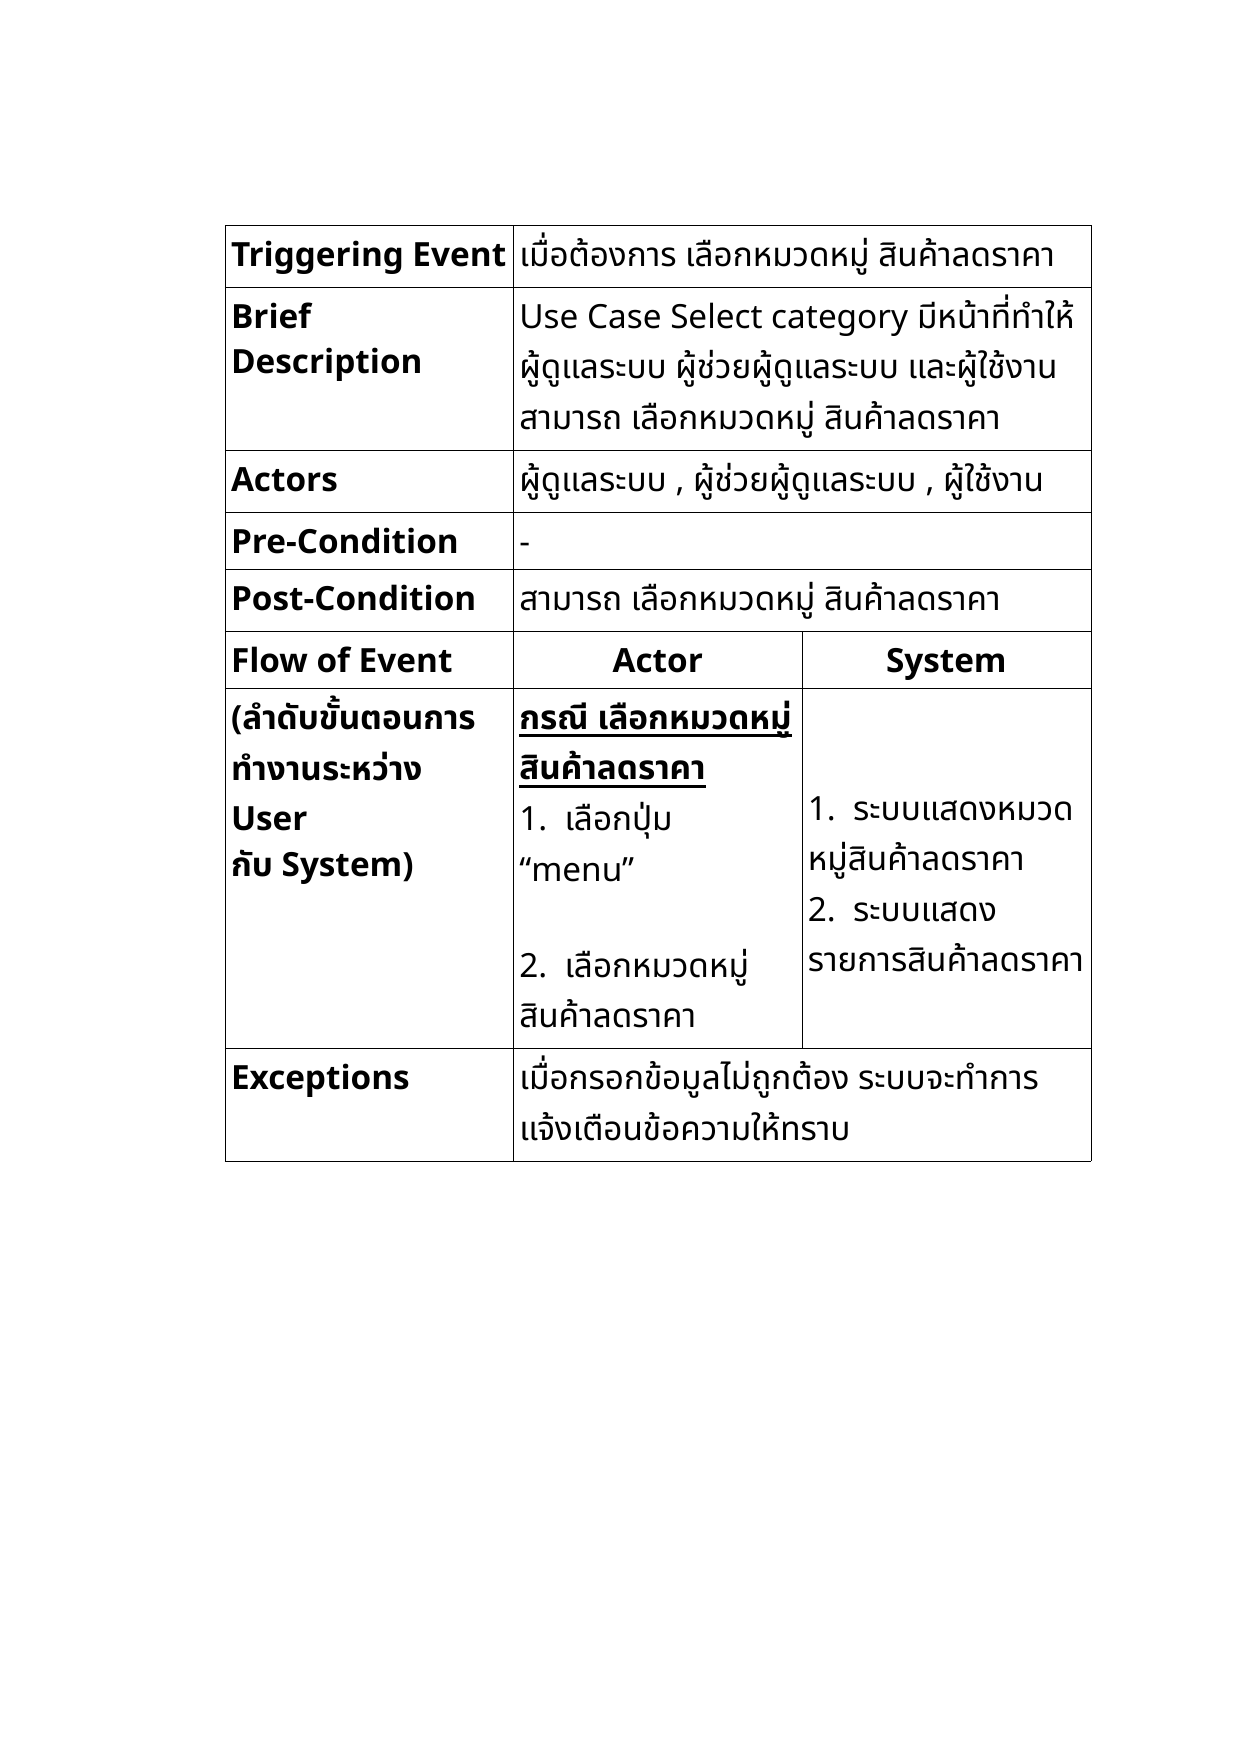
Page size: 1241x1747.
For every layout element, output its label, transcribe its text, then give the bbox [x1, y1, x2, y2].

table_cell กรณี เลือกหมวดหมู่ สินค้าลดราคา 1. เลือกปุ่ม “menu” 2. เลือกหมวดหมู่ สินค้าลดราคา [514, 689, 802, 1048]
table_cell 1. ระบบแสดงหมวดหมู่สินค้าลดราคา 2. ระบบแสดงรายการสินค้าลดราคา [803, 689, 1091, 1048]
table_cell (ลำดับขั้นตอนการ ทำงานระหว่าง User กับ System) [226, 689, 513, 1048]
table_cell สามารถ เลือกหมวดหมู่ สินค้าลดราคา [514, 570, 1091, 631]
table_cell เมื่อกรอกข้อมูลไม่ถูกต้อง ระบบจะทำการแจ้งเตือนข้อความให้ทราบ [514, 1049, 1091, 1161]
table_cell Flow of Event [226, 632, 513, 688]
table_cell Actor [514, 632, 802, 688]
table_cell Triggering Event [226, 226, 513, 287]
table_cell ผู้ดูแลระบบ , ผู้ช่วยผู้ดูแลระบบ , ผู้ใช้งาน [514, 451, 1091, 512]
table_cell Actors [226, 451, 513, 512]
table_cell เมื่อต้องการ เลือกหมวดหมู่ สินค้าลดราคา [514, 226, 1091, 287]
table_cell Use Case Select category มีหน้าที่ทำให้ ผู้ดูแลระบบ ผู้ช่วยผู้ดูแลระบบ และผู้ใช้งาน สามารถ เลือกหมวดหมู่ สินค้าลดราคา [514, 288, 1091, 450]
table_cell - [514, 513, 1091, 569]
table_cell System [803, 632, 1091, 688]
table_cell Exceptions [226, 1049, 513, 1161]
table_cell Brief Description [226, 288, 513, 450]
table_cell Post-Condition [226, 570, 513, 631]
table_cell Pre-Condition [226, 513, 513, 569]
